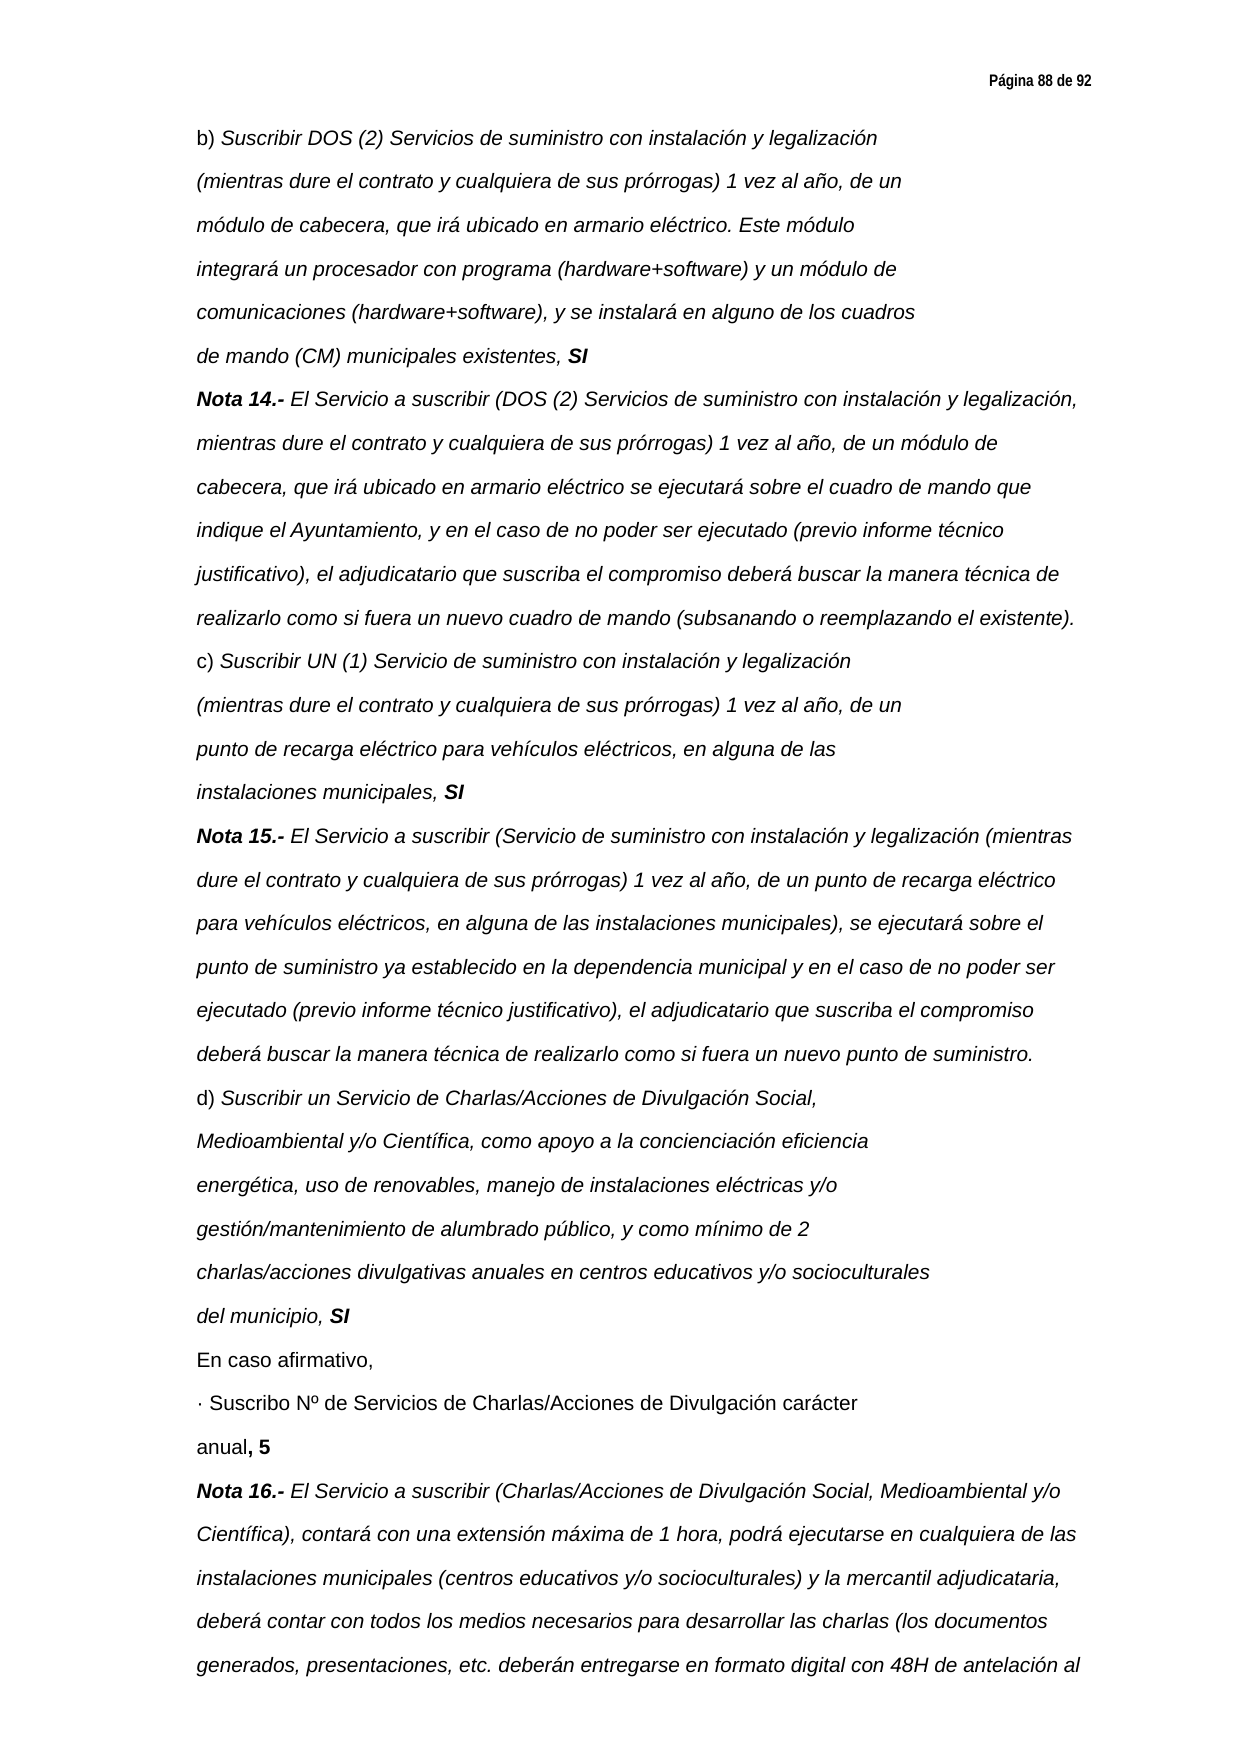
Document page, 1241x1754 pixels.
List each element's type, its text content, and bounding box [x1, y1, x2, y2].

text justificativo), el adjudicatario que suscriba el compromiso deberá buscar la manera técnica de [118, 556, 1092, 587]
text instalaciones municipales (centros educativos y/o socioculturales) y la mercantil adjudicataria, [118, 1560, 1092, 1591]
text integrará un procesador con programa (hardware+software) y un módulo de [118, 251, 1092, 282]
text energética, uso de renovables, manejo de instalaciones eléctricas y/o [118, 1167, 1092, 1198]
text deberá buscar la manera técnica de realizarlo como si fuera un nuevo punto de suministro. [118, 1036, 1092, 1067]
text · Suscribo Nº de Servicios de Charlas/Acciones de Divulgación carácter [118, 1385, 1092, 1417]
text instalaciones municipales, SI [118, 774, 1092, 806]
text Científica), contará con una extensión máxima de 1 hora, podrá ejecutarse en cualquiera de las [118, 1516, 1092, 1547]
text gestión/mantenimiento de alumbrado público, y como mínimo de 2 [118, 1211, 1092, 1242]
text b) Suscribir DOS (2) Servicios de suministro con instalación y legalización [118, 120, 1092, 151]
text d) Suscribir un Servicio de Charlas/Acciones de Divulgación Social, [118, 1080, 1092, 1111]
text (mientras dure el contrato y cualquiera de sus prórrogas) 1 vez al año, de un [118, 163, 1092, 194]
text mientras dure el contrato y cualquiera de sus prórrogas) 1 vez al año, de un módulo de [118, 425, 1092, 456]
text de mando (CM) municipales existentes, SI [118, 338, 1092, 369]
text indique el Ayuntamiento, y en el caso de no poder ser ejecutado (previo informe técnico [118, 512, 1092, 544]
text cabecera, que irá ubicado en armario eléctrico se ejecutará sobre el cuadro de mando que [118, 469, 1092, 500]
text punto de recarga eléctrico para vehículos eléctricos, en alguna de las [118, 731, 1092, 762]
text En caso afirmativo, [118, 1342, 1092, 1373]
text deberá contar con todos los medios necesarios para desarrollar las charlas (los documentos [118, 1604, 1092, 1635]
text (mientras dure el contrato y cualquiera de sus prórrogas) 1 vez al año, de un [118, 687, 1092, 718]
text del municipio, SI [118, 1298, 1092, 1329]
text para vehículos eléctricos, en alguna de las instalaciones municipales), se ejecutará sobre el [118, 905, 1092, 936]
text Medioambiental y/o Científica, como apoyo a la concienciación eficiencia [118, 1123, 1092, 1155]
text punto de suministro ya establecido en la dependencia municipal y en el caso de no poder ser [118, 949, 1092, 980]
text c) Suscribir UN (1) Servicio de suministro con instalación y legalización [118, 643, 1092, 674]
text Nota 15.- El Servicio a suscribir (Servicio de suministro con instalación y legalización (mientras [118, 818, 1092, 849]
text ejecutado (previo informe técnico justificativo), el adjudicatario que suscriba el compromiso [118, 993, 1092, 1024]
text charlas/acciones divulgativas anuales en centros educativos y/o socioculturales [118, 1254, 1092, 1286]
text generados, presentaciones, etc. deberán entregarse en formato digital con 48H de antelación al [118, 1647, 1092, 1678]
text módulo de cabecera, que irá ubicado en armario eléctrico. Este módulo [118, 207, 1092, 238]
text Nota 14.- El Servicio a suscribir (DOS (2) Servicios de suministro con instalación y legalización, [118, 382, 1092, 413]
text Nota 16.- El Servicio a suscribir (Charlas/Acciones de Divulgación Social, Medioambiental y/o [118, 1473, 1092, 1504]
text comunicaciones (hardware+software), y se instalará en alguno de los cuadros [118, 294, 1092, 325]
text dure el contrato y cualquiera de sus prórrogas) 1 vez al año, de un punto de recarga eléctrico [118, 862, 1092, 893]
text anual, 5 [118, 1429, 1092, 1460]
text realizarlo como si fuera un nuevo cuadro de mando (subsanando o reemplazando el existente). [118, 600, 1092, 631]
